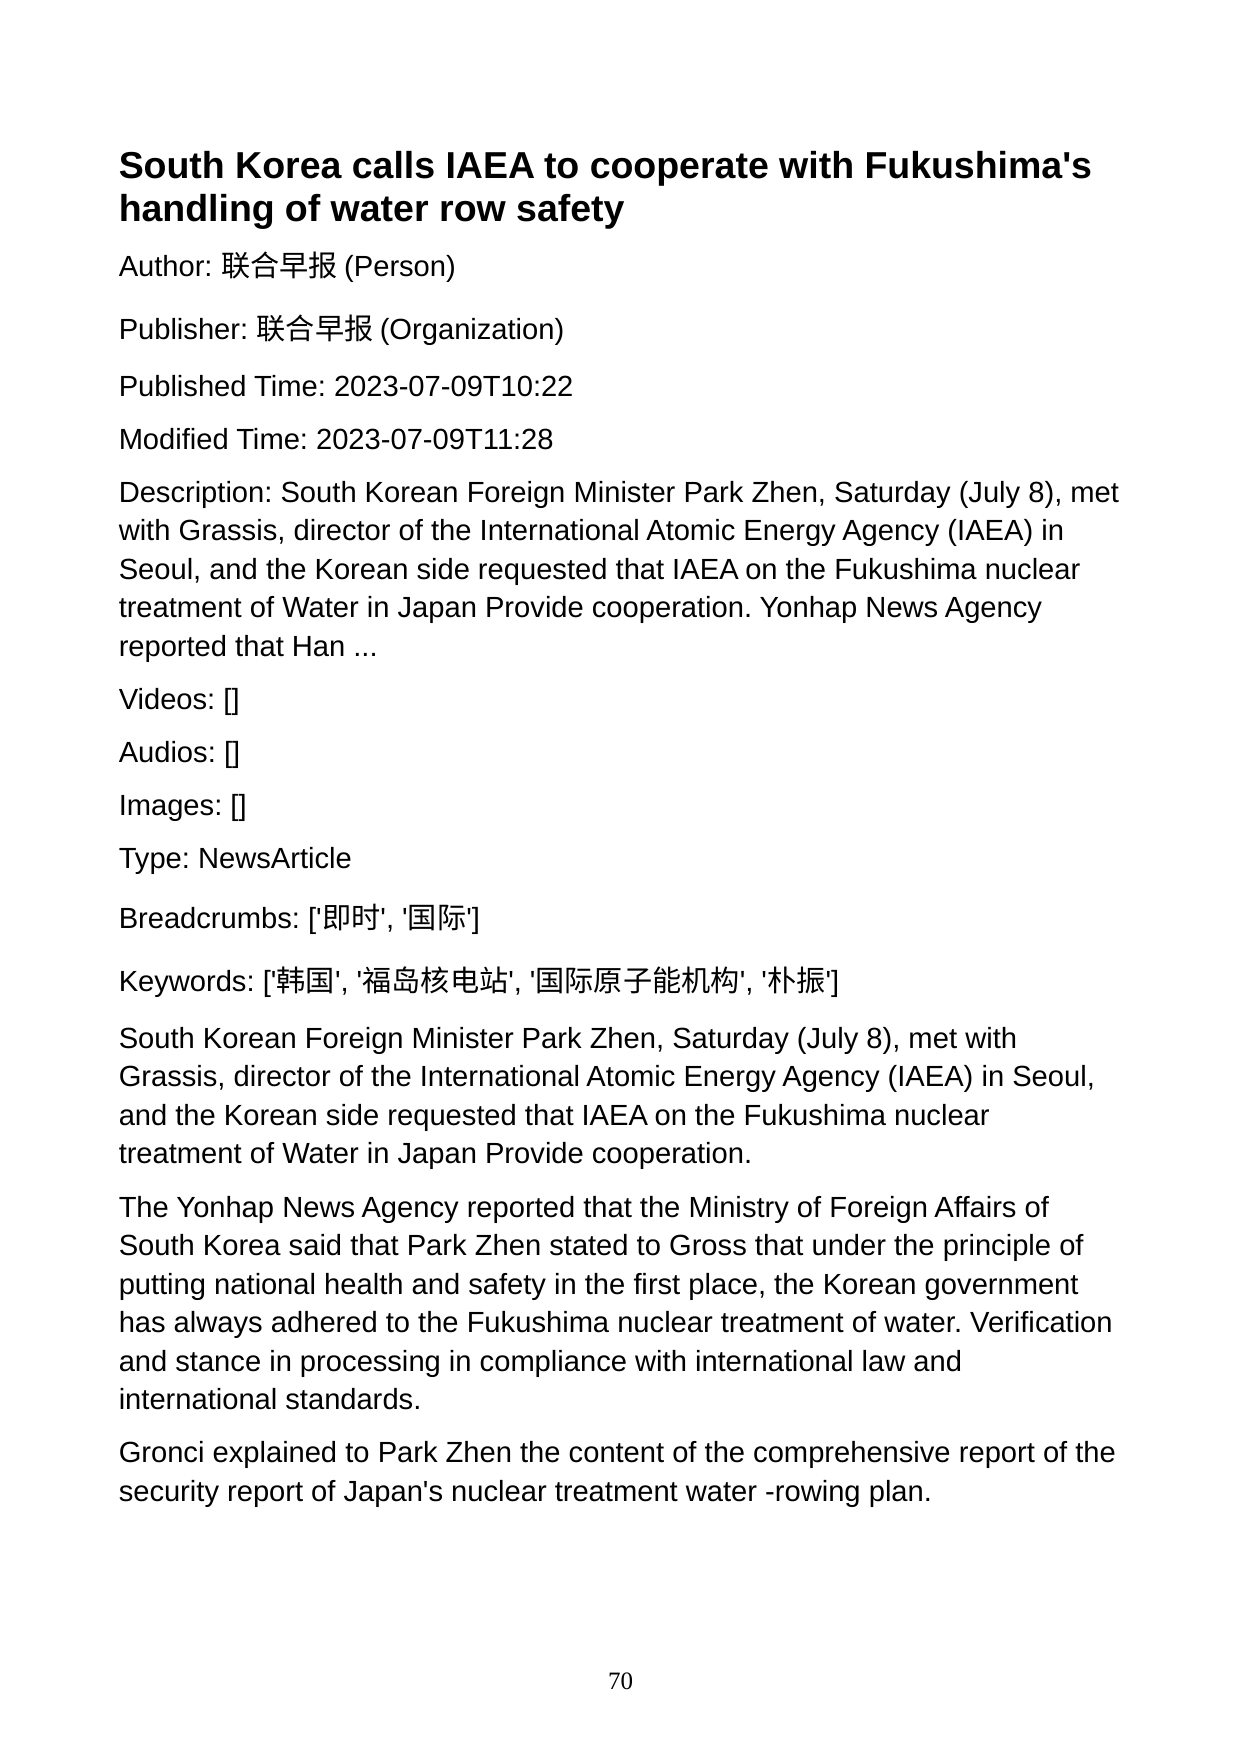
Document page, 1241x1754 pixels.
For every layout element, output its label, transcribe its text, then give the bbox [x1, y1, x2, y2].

text Modified Time: 2023-07-09T11:28 [118, 422, 1122, 455]
text Published Time: 2023-07-09T10:22 [118, 368, 1122, 402]
text Gronci explained to Park Zhen the content of the comprehensive report of the security report of Japan's nuclear treatment water -rowing plan. [118, 1435, 1122, 1507]
text Publisher: 联合早报 (Organization) [118, 305, 1122, 348]
subtitle South Korea calls IAEA to cooperate with Fukushima's handling of water row safety [118, 143, 1122, 230]
text Keywords: ['韩国', '福岛核电站', '国际原子能机构', '朴振'] [118, 958, 1122, 1000]
text South Korean Foreign Minister Park Zhen, Saturday (July 8), met with Grassis, director of the International Atomic Energy Agency (IAEA) in Seoul, and the Korean side requested that IAEA on the Fukushima nuclear treatment of Water in Japan Provide cooperation. [118, 1021, 1122, 1170]
text Breadcrumbs: ['即时', '国际'] [118, 894, 1122, 937]
text Type: NewsArticle [118, 841, 1122, 875]
text Author: 联合早报 (Person) [118, 242, 1122, 284]
text Images: [] [118, 788, 1122, 822]
text Audios: [] [118, 735, 1122, 769]
text The Yonhap News Agency reported that the Ministry of Foreign Affairs of South Korea said that Park Zhen stated to Gross that under the principle of putting national health and safety in the first place, the Korean government has always adhered to the Fukushima nuclear treatment of water. Verification and stance in processing in compliance with international law and international standards. [118, 1189, 1122, 1416]
text Description: South Korean Foreign Minister Park Zhen, Saturday (July 8), met with Grassis, director of the International Atomic Energy Agency (IAEA) in Seoul, and the Korean side requested that IAEA on the Fukushima nuclear treatment of Water in Japan Provide cooperation. Yonhap News Agency reported that Han ... [118, 475, 1122, 662]
text Videos: [] [118, 682, 1122, 716]
